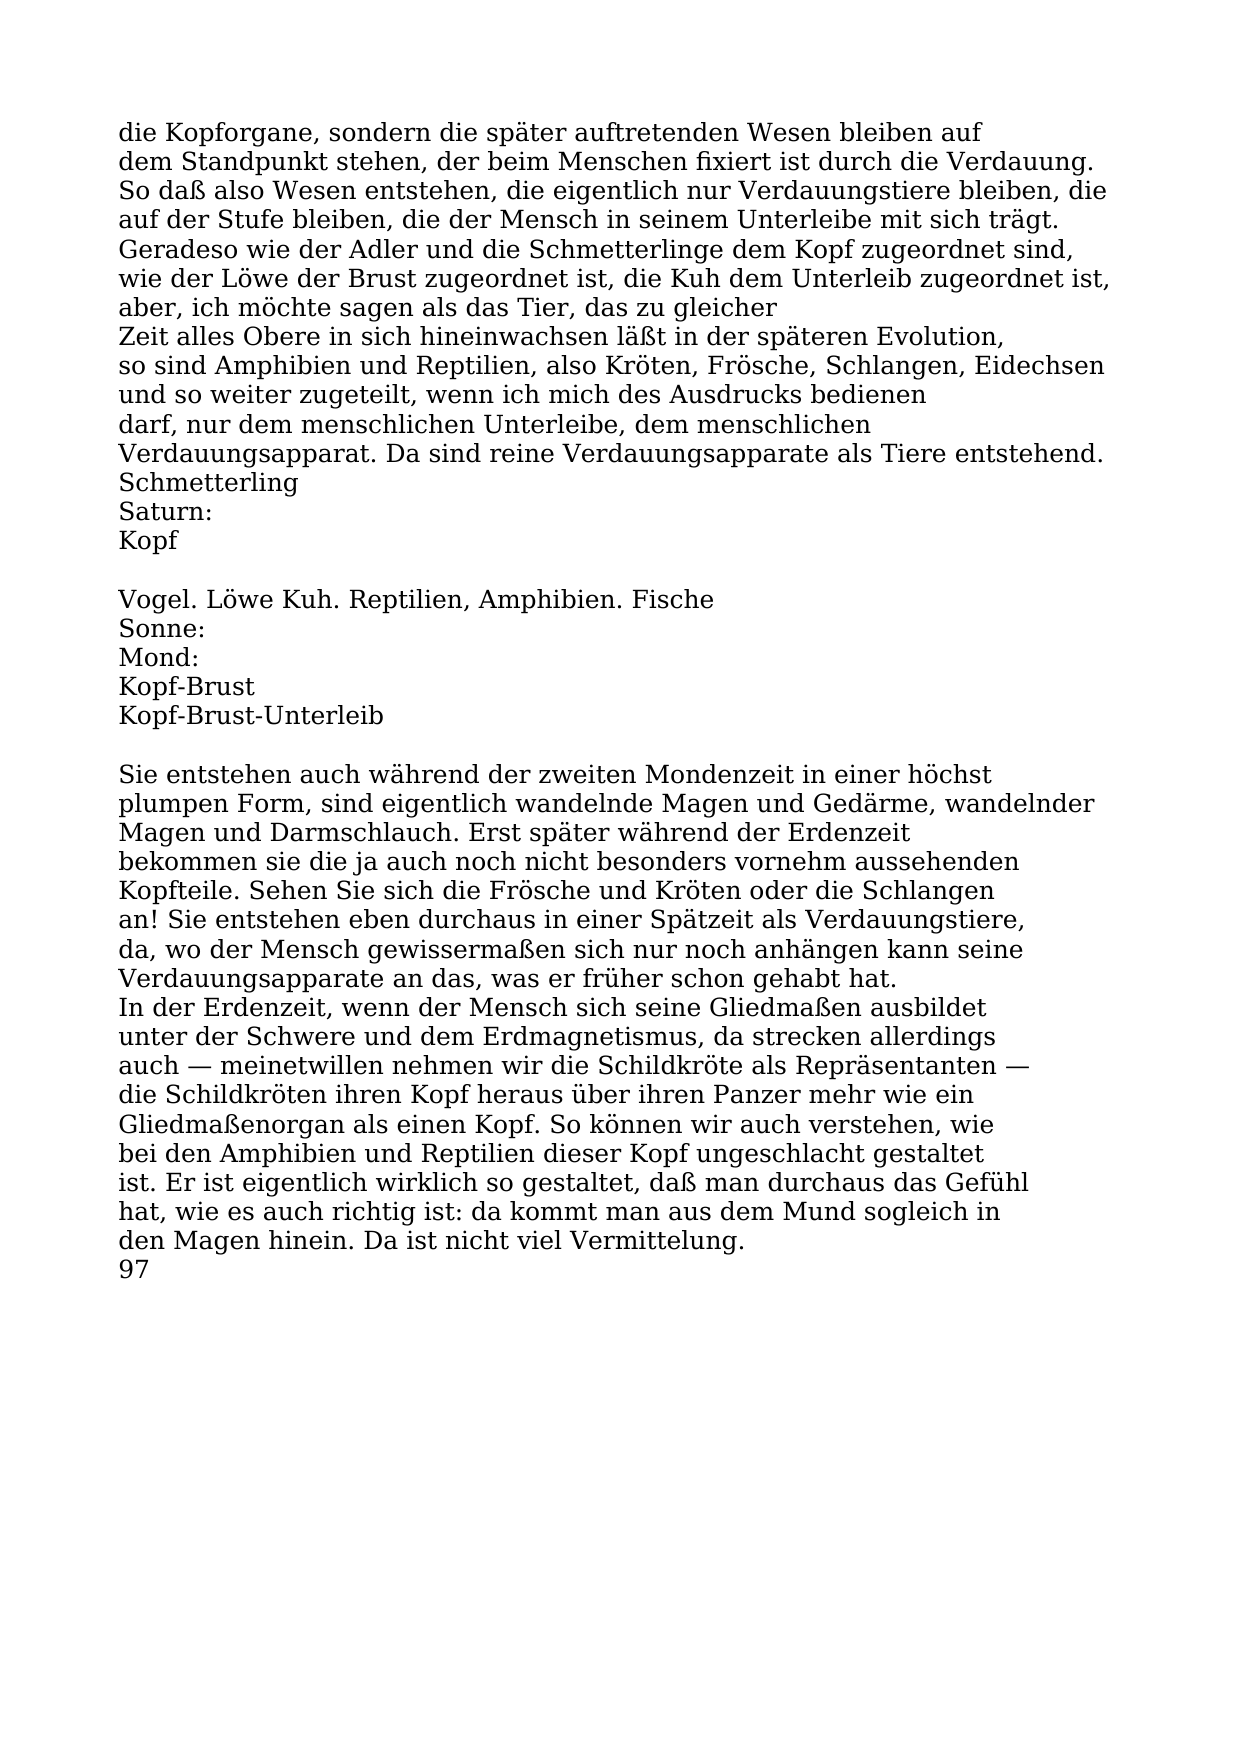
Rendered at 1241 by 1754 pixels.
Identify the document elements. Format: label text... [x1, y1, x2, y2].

text Verdauungsapparate an das, was er früher schon gehabt hat. [118, 964, 1122, 993]
text auch — meinetwillen nehmen wir die Schildkröte als Repräsentanten — [118, 1051, 1122, 1081]
text Sonne: [118, 614, 1122, 643]
text Zeit alles Obere in sich hineinwachsen läßt in der späteren Evolution, [118, 322, 1122, 351]
text Vogel. Löwe Kuh. Reptilien, Amphibien. Fische [118, 585, 1122, 614]
text Saturn: [118, 497, 1122, 526]
text da, wo der Mensch gewissermaßen sich nur noch anhängen kann seine [118, 935, 1122, 964]
text dem Standpunkt stehen, der beim Menschen fixiert ist durch die Verdauung. So daß also Wesen entstehen, die eigentlich nur Verdauungstiere bleiben, die auf der Stufe bleiben, die der Mensch in seinem Unterleibe mit sich trägt. [118, 147, 1122, 235]
text Kopf-Brust-Unterleib [118, 701, 1122, 731]
text bei den Amphibien und Reptilien dieser Kopf ungeschlacht gestaltet [118, 1139, 1122, 1168]
text den Magen hinein. Da ist nicht viel Vermittelung. [118, 1226, 1122, 1256]
text ist. Er ist eigentlich wirklich so gestaltet, daß man durchaus das Gefühl [118, 1168, 1122, 1197]
text so sind Amphibien und Reptilien, also Kröten, Frösche, Schlangen, Eidechsen und so weiter zugeteilt, wenn ich mich des Ausdrucks bedienen [118, 351, 1122, 410]
text Sie entstehen auch während der zweiten Mondenzeit in einer höchst [118, 760, 1122, 789]
text unter der Schwere und dem Erdmagnetismus, da strecken allerdings [118, 1022, 1122, 1051]
text darf, nur dem menschlichen Unterleibe, dem menschlichen Verdauungsapparat. Da sind reine Verdauungsapparate als Tiere entstehend. [118, 410, 1122, 468]
text Gliedmaßenorgan als einen Kopf. So können wir auch verstehen, wie [118, 1110, 1122, 1139]
text plumpen Form, sind eigentlich wandelnde Magen und Gedärme, wandelnder Magen und Darmschlauch. Erst später während der Erdenzeit [118, 789, 1122, 847]
text bekommen sie die ja auch noch nicht besonders vornehm aussehenden [118, 847, 1122, 876]
text Mond: [118, 643, 1122, 672]
text Geradeso wie der Adler und die Schmetterlinge dem Kopf zugeordnet sind, wie der Löwe der Brust zugeordnet ist, die Kuh dem Unterleib zugeordnet ist, aber, ich möchte sagen als das Tier, das zu gleicher [118, 235, 1122, 322]
text hat, wie es auch richtig ist: da kommt man aus dem Mund sogleich in [118, 1197, 1122, 1226]
text Kopfteile. Sehen Sie sich die Frösche und Kröten oder die Schlangen [118, 876, 1122, 906]
text In der Erdenzeit, wenn der Mensch sich seine Gliedmaßen ausbildet [118, 993, 1122, 1022]
text 97 [118, 1256, 1122, 1285]
text an! Sie entstehen eben durchaus in einer Spätzeit als Verdauungstiere, [118, 906, 1122, 935]
text die Kopforgane, sondern die später auftretenden Wesen bleiben auf [118, 118, 1122, 147]
text Kopf-Brust [118, 672, 1122, 701]
text Kopf [118, 526, 1122, 556]
text Schmetterling [118, 468, 1122, 497]
text die Schildkröten ihren Kopf heraus über ihren Panzer mehr wie ein [118, 1081, 1122, 1110]
